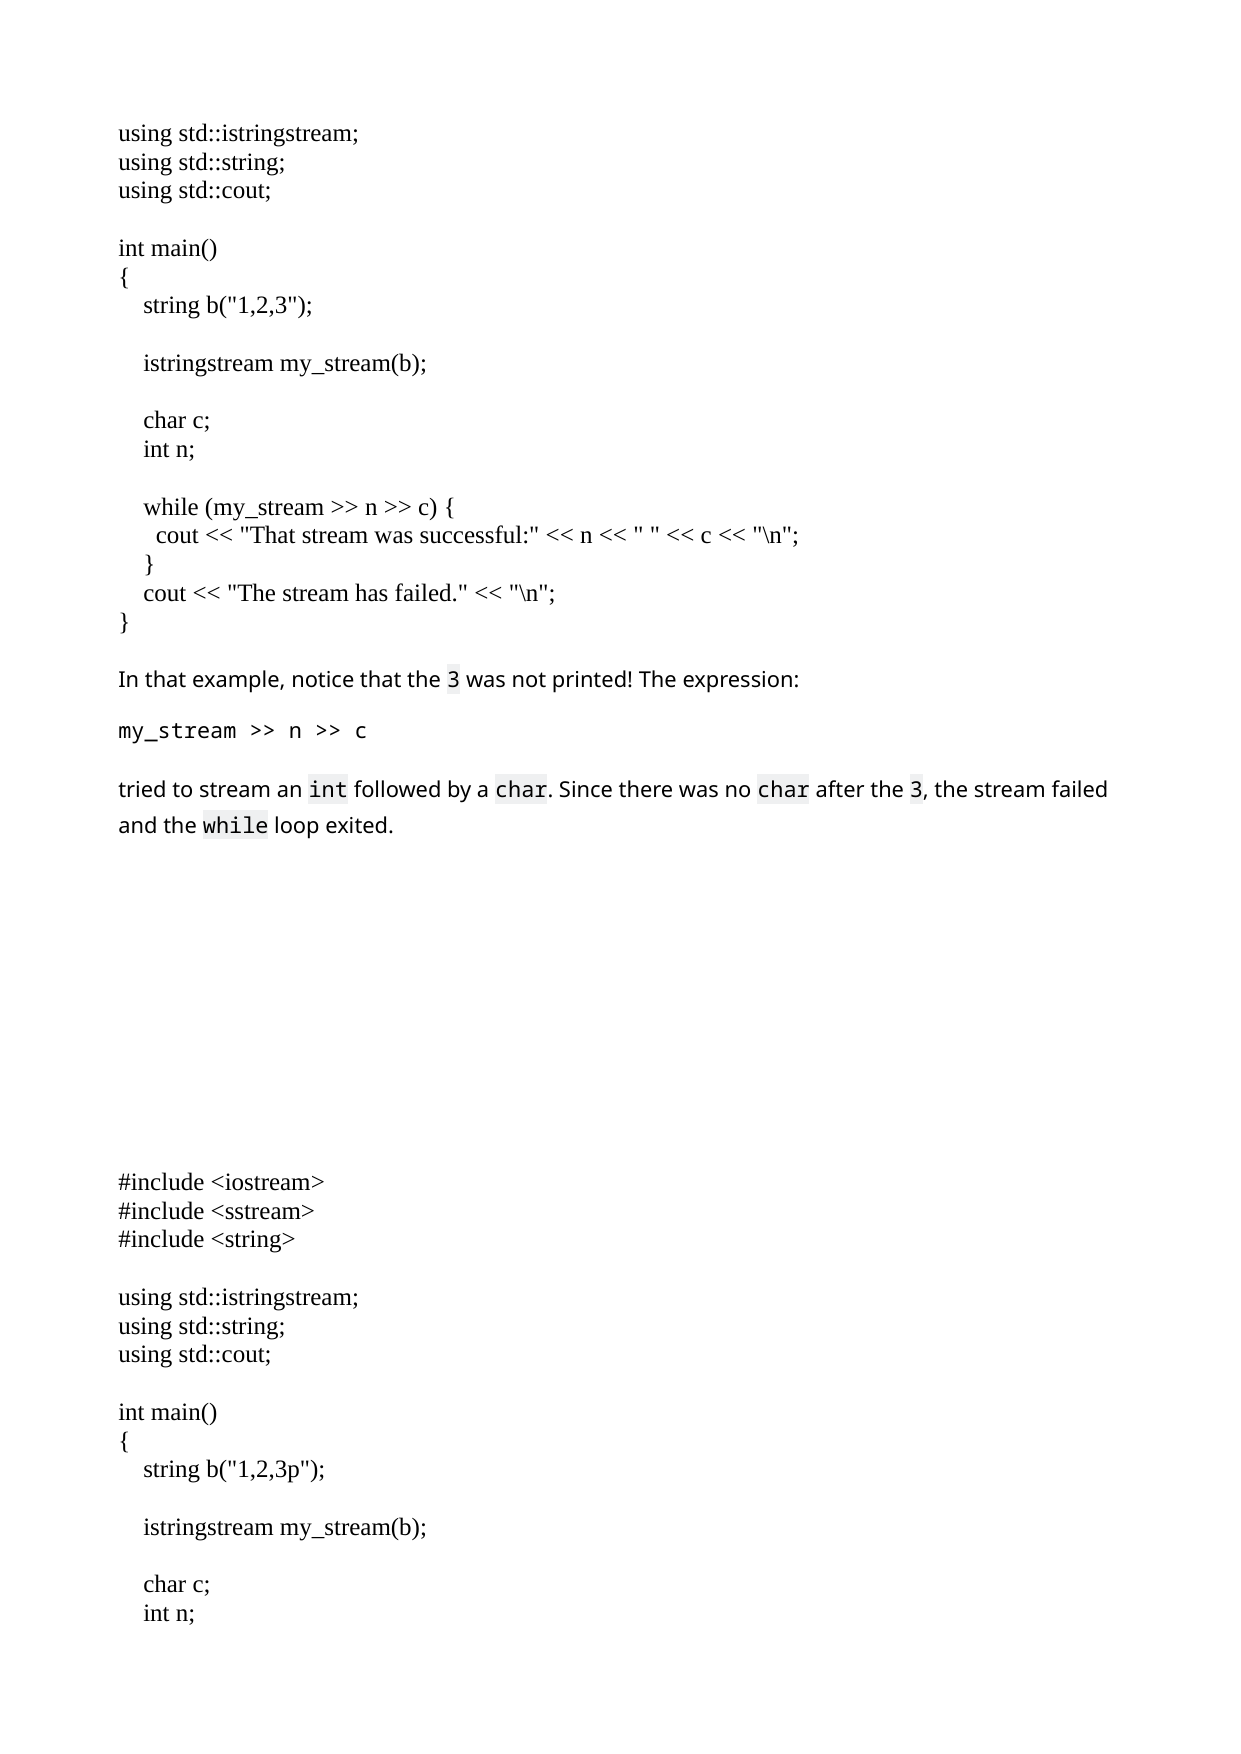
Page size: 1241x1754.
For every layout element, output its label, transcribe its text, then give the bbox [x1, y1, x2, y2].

text string b("1,2,3p"); [118, 1454, 1122, 1483]
text int main() [118, 1397, 1122, 1426]
text int n; [118, 434, 1122, 463]
text cout << "The stream has failed." << "\n"; [118, 578, 1122, 607]
text #include <iostream> [118, 1167, 1122, 1196]
text int n; [118, 1598, 1122, 1627]
text using std::string; [118, 1311, 1122, 1339]
text tried to stream an int followed by a char. Since there was no char after the 3, the stream failed and the while loop exited. [118, 774, 1122, 839]
text } [118, 549, 1122, 578]
text while (my_stream >> n >> c) { [118, 492, 1122, 521]
text istringstream my_stream(b); [118, 1512, 1122, 1541]
text { [118, 262, 1122, 291]
text istringstream my_stream(b); [118, 348, 1122, 377]
text my_stream >> n >> c [118, 715, 1122, 744]
text using std::string; [118, 147, 1122, 176]
text using std::cout; [118, 176, 1122, 204]
text char c; [118, 406, 1122, 434]
text string b("1,2,3"); [118, 291, 1122, 319]
text In that example, notice that the 3 was not printed! The expression: [118, 664, 1122, 694]
text cout << "That stream was successful:" << n << " " << c << "\n"; [118, 521, 1122, 549]
text char c; [118, 1569, 1122, 1598]
text #include <sstream> [118, 1196, 1122, 1224]
text using std::cout; [118, 1339, 1122, 1368]
text int main() [118, 233, 1122, 262]
text } [118, 607, 1122, 636]
text { [118, 1426, 1122, 1454]
text using std::istringstream; [118, 1282, 1122, 1311]
text #include <string> [118, 1224, 1122, 1253]
text using std::istringstream; [118, 118, 1122, 147]
